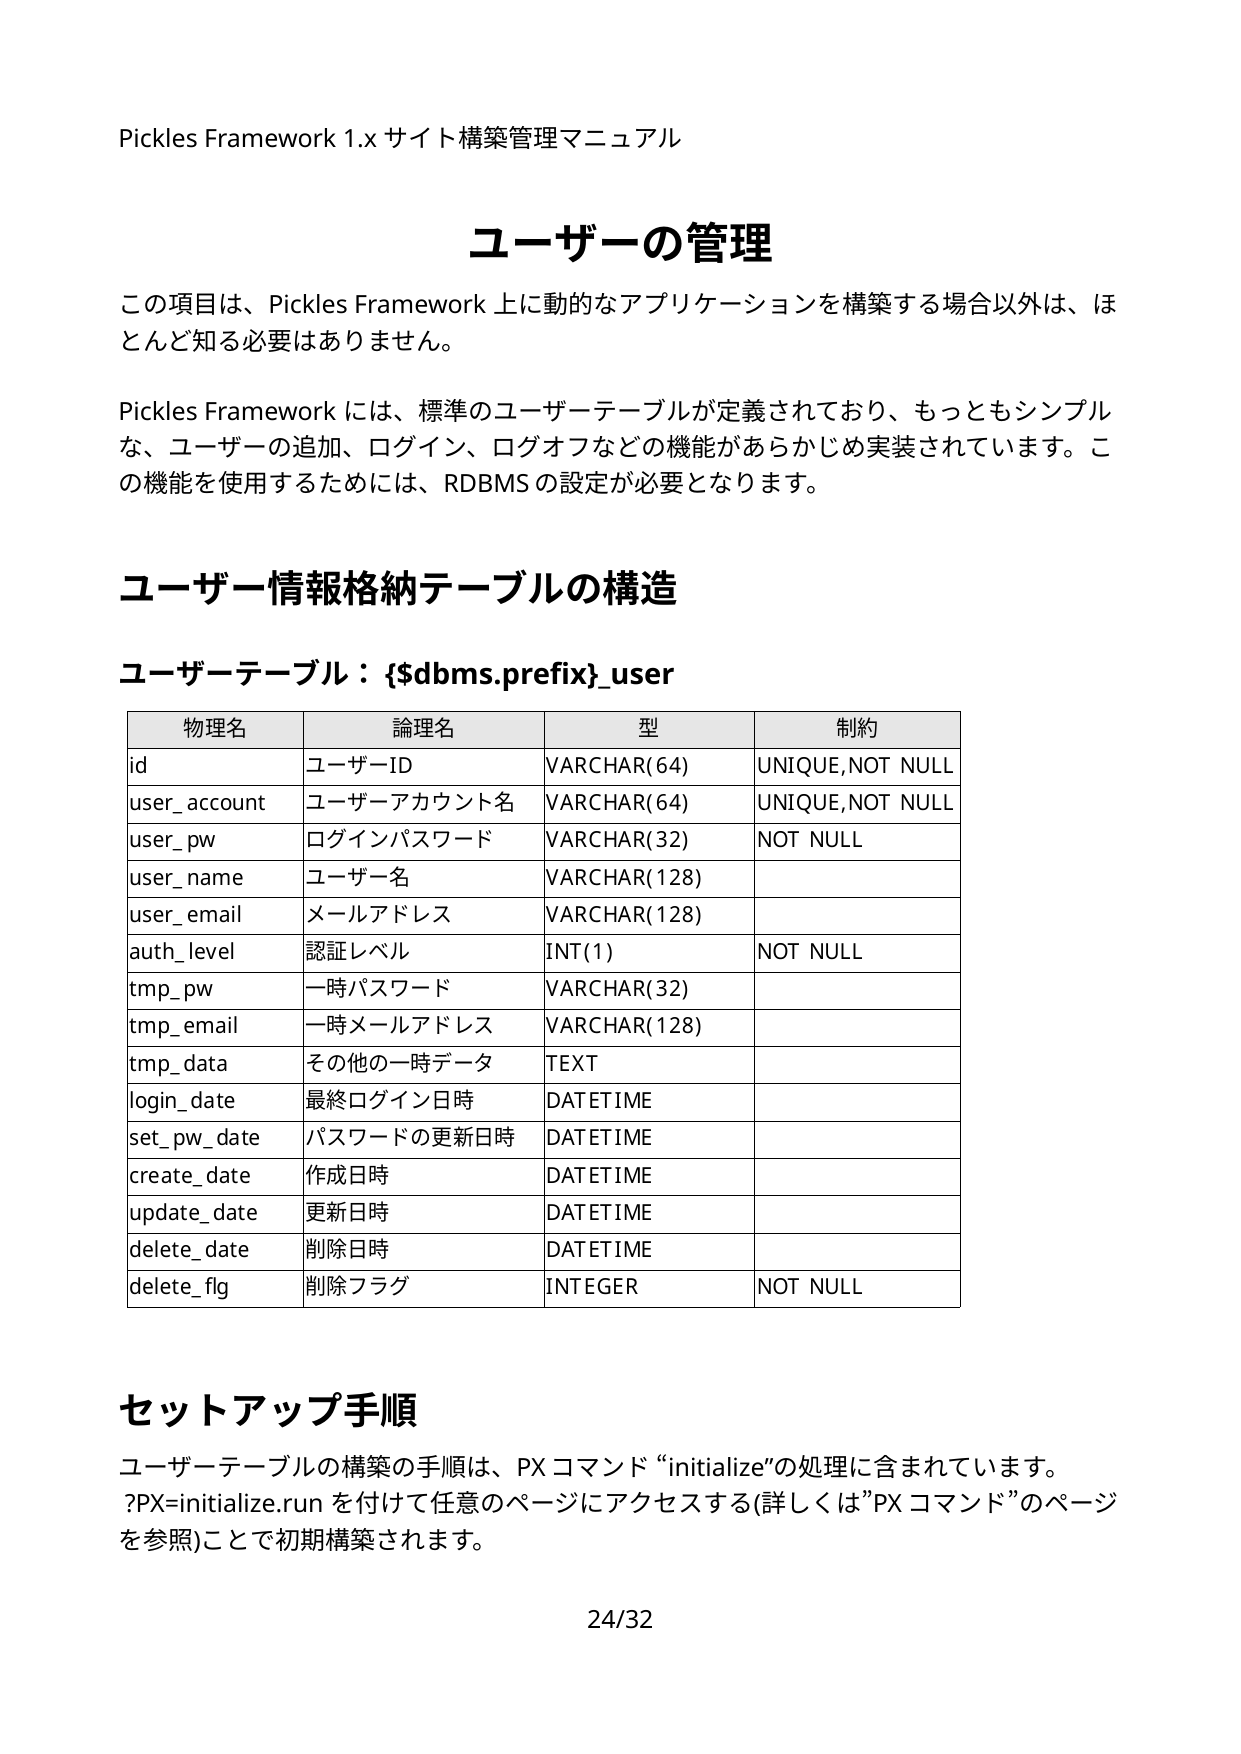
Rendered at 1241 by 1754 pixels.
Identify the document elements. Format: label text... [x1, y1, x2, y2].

text ユーザーテーブルの構築の手順は、PXコマンド “initialize”の処理に含まれています。 [118, 1448, 1122, 1484]
subtitle ユーザーの管理 [118, 209, 1122, 272]
text この項目は、Pickles Framework 上に動的なアプリケーションを構築する場合以外は、ほとんど知る必要はありません。 [118, 285, 1122, 357]
subtitle ユーザーテーブル： {$dbms.prefix}_user [118, 651, 1122, 693]
text Pickles Framework には、標準のユーザーテーブルが定義されており、もっともシンプルな、ユーザーの追加、ログイン、ログオフなどの機能があらかじめ実装されています。この機能を使用するためには、RDBMSの設定が必要となります。 [118, 391, 1122, 500]
text ?PX=initialize.run を付けて任意のページにアクセスする(詳しくは”PXコマンド”のページを参照)ことで初期構築されます。 [118, 1484, 1122, 1556]
subtitle ユーザー情報格納テーブルの構造 [118, 559, 1122, 613]
subtitle セットアップ手順 [118, 1381, 1122, 1435]
